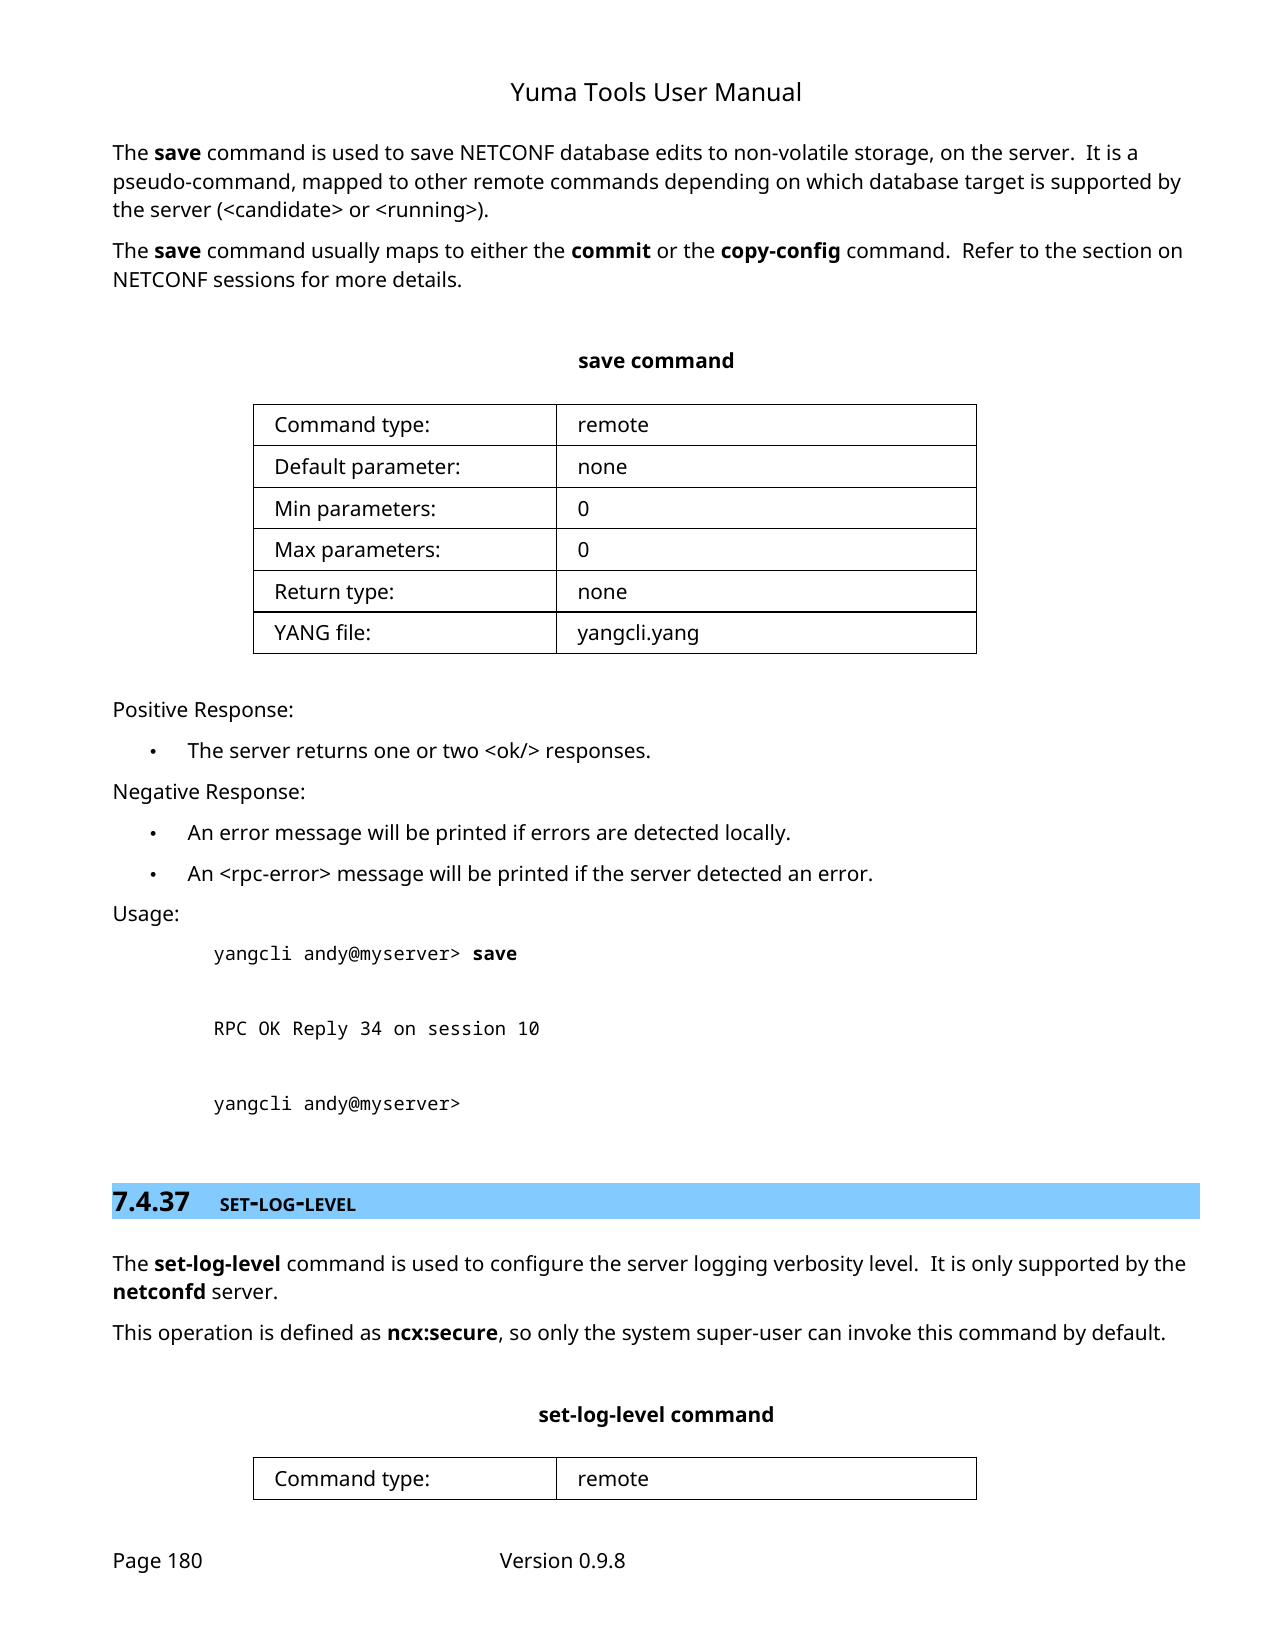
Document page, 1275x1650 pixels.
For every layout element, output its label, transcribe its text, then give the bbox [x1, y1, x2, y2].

table_cell yangcli.yang [557, 613, 976, 653]
table_header Command type: [254, 1458, 556, 1498]
text The save command usually maps to either the commit or the copy-config command. Refer to the section on NETCONF sessions for more details. [112, 236, 1200, 293]
text This operation is defined as ncx:secure, so only the system super-user can invoke this command by default. [112, 1318, 1200, 1347]
table_cell Max parameters: [254, 529, 556, 570]
table_cell 0 [557, 529, 976, 570]
text The set-log-level command is used to configure the server logging verbosity level. It is only supported by the netconfd server. [112, 1249, 1200, 1306]
text yangcli andy@myserver> [139, 1091, 1200, 1116]
list An <rpc-error> message will be printed if the server detected an error. [150, 859, 1200, 887]
table_cell 0 [557, 488, 976, 528]
table_header remote [557, 1458, 976, 1498]
list An error message will be printed if errors are detected locally. [150, 818, 1200, 846]
table_cell none [557, 571, 976, 611]
text yangcli andy@myserver> save [139, 941, 1200, 966]
text RPC OK Reply 34 on session 10 [139, 1016, 1200, 1041]
table_cell Default parameter: [254, 446, 556, 487]
table_cell none [557, 446, 976, 487]
text Positive Response: [112, 695, 1200, 723]
list The server returns one or two <ok/> responses. [150, 736, 1200, 764]
table_cell Return type: [254, 571, 556, 611]
table_cell Min parameters: [254, 488, 556, 528]
subtitle set-log-level command [127, 1400, 1185, 1428]
table_header Command type: [254, 405, 556, 445]
table_header remote [557, 405, 976, 445]
text Negative Response: [112, 777, 1200, 805]
table_cell YANG file: [254, 613, 556, 653]
text Usage: [112, 899, 1200, 928]
subtitle save command [127, 347, 1185, 375]
text The save command is used to save NETCONF database edits to non-volatile storage, on the server. It is a pseudo-command, mapped to other remote commands depending on which database target is supported by the server (<candidate> or <running>). [112, 138, 1200, 224]
subtitle set-log-level [112, 1183, 1200, 1219]
